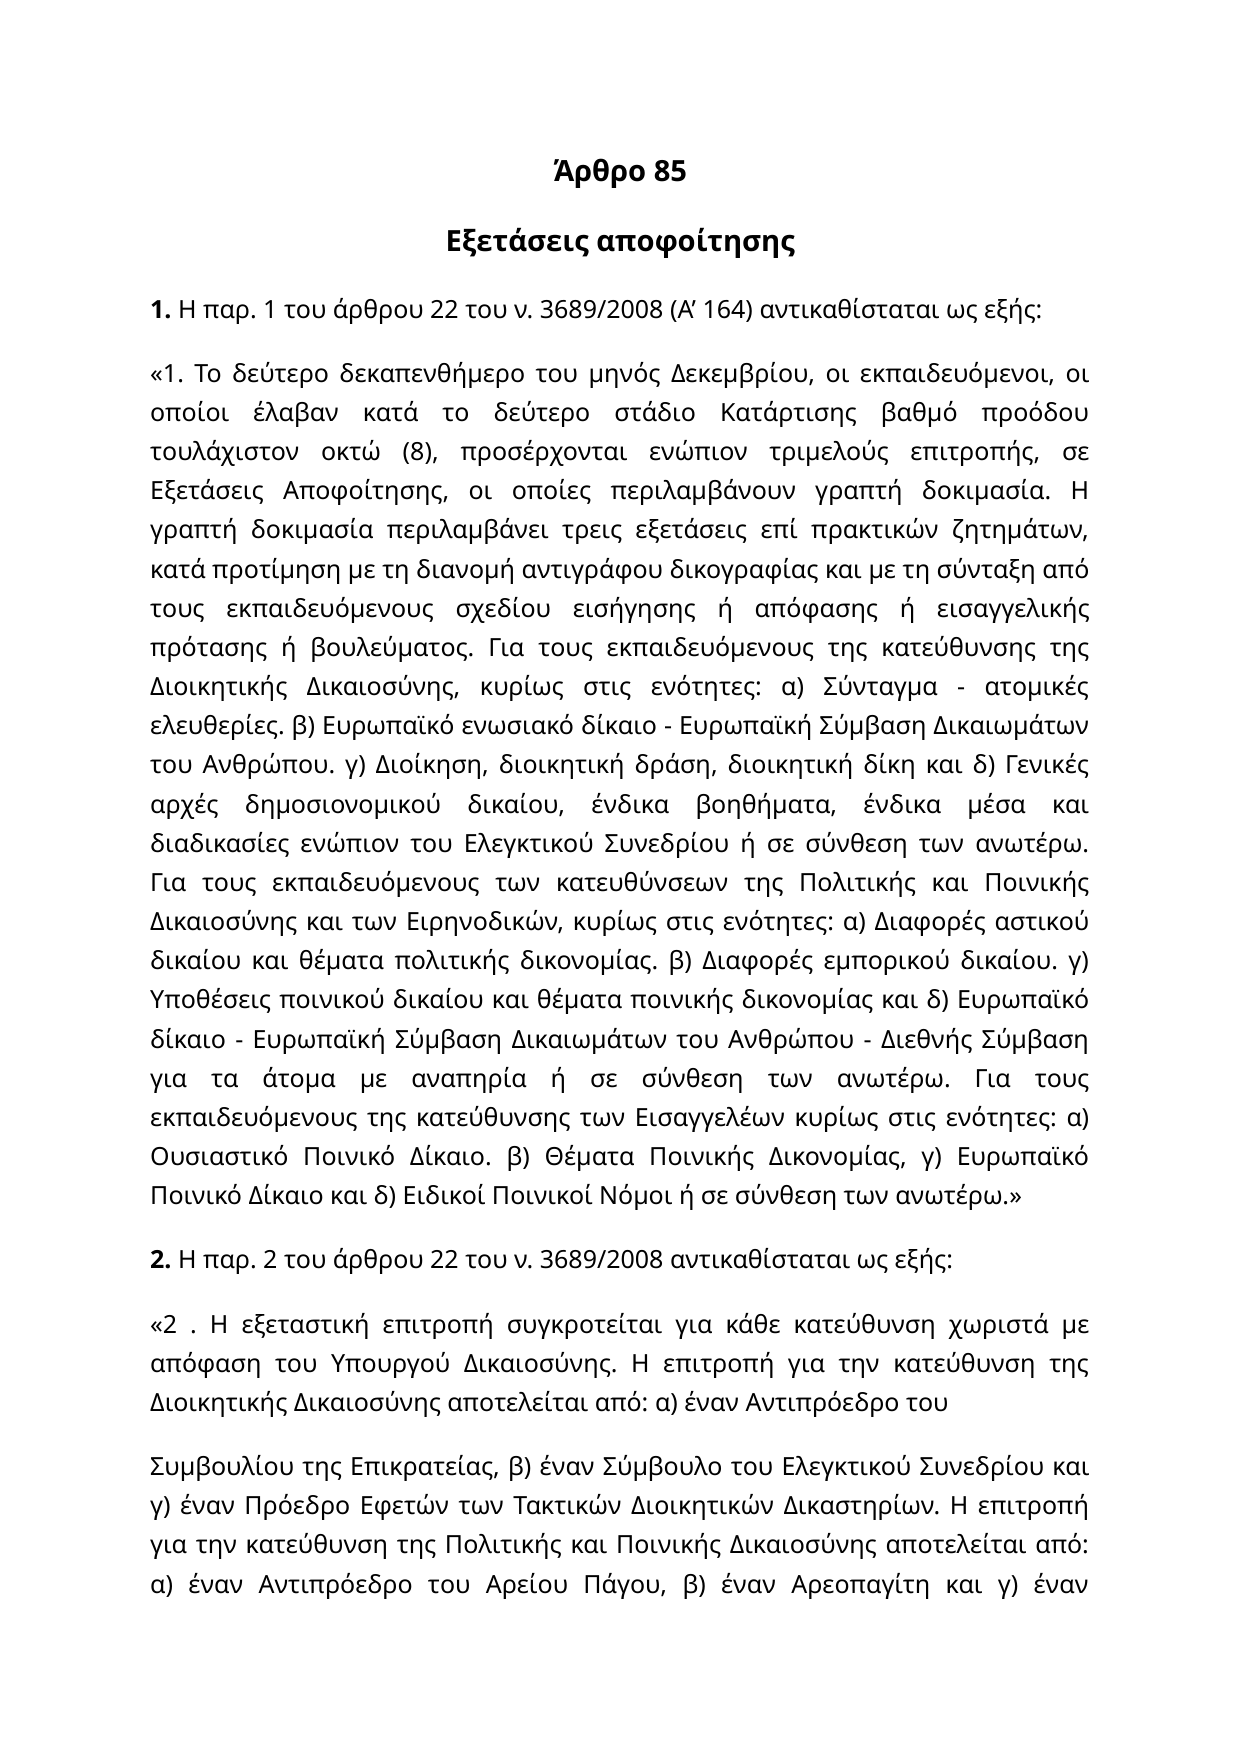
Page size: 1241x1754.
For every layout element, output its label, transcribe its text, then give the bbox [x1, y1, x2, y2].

text Συμβουλίου της Επικρατείας, β) έναν Σύμβουλο του Ελεγκτικού Συνεδρίου και γ) έναν Πρόεδρο Εφετών των Τακτικών Διοικητικών Δικαστηρίων. Η επιτροπή για την κατεύθυνση της Πολιτικής και Ποινικής Δικαιοσύνης αποτελείται από: α) έναν Αντιπρόεδρο του Αρείου Πάγου, β) έναν Αρεοπαγίτη και γ) έναν [150, 1449, 1090, 1600]
text «2 . Η εξεταστική επιτροπή συγκροτείται για κάθε κατεύθυνση χωριστά με απόφαση του Υπουργού Δικαιοσύνης. Η επιτροπή για την κατεύθυνση της Διοικητικής Δικαιοσύνης αποτελείται από: α) έναν Αντιπρόεδρο του [150, 1306, 1090, 1419]
subtitle Άρθρο 85 [150, 150, 1090, 190]
subtitle Εξετάσεις αποφοίτησης [150, 221, 1090, 260]
text 2. Η παρ. 2 του άρθρου 22 του ν. 3689/2008 αντικαθίσταται ως εξής: [150, 1242, 1090, 1276]
text «1. Το δεύτερο δεκαπενθήμερο του μηνός Δεκεμβρίου, οι εκπαιδευόμενοι, οι οποίοι έλαβαν κατά το δεύτερο στάδιο Κατάρτισης βαθμό προόδου τουλάχιστον οκτώ (8), προσέρχονται ενώπιον τριμελούς επιτροπής, σε Εξετάσεις Αποφοίτησης, οι οποίες περιλαμβάνουν γραπτή δοκιμασία. Η γραπτή δοκιμασία περιλαμβάνει τρεις εξετάσεις επί πρακτικών ζητημάτων, κατά προτίμηση με τη διανομή αντιγράφου δικογραφίας και με τη σύνταξη από τους εκπαιδευόμενους σχεδίου εισήγησης ή απόφασης ή εισαγγελικής πρότασης ή βουλεύματος. Για τους εκπαιδευόμενους της κατεύθυνσης της Διοικητικής Δικαιοσύνης, κυρίως στις ενότητες: α) Σύνταγμα - ατομικές ελευθερίες. β) Ευρωπαϊκό ενωσιακό δίκαιο - Ευρωπαϊκή Σύμβαση Δικαιωμάτων του Ανθρώπου. γ) Διοίκηση, διοικητική δράση, διοικητική δίκη και δ) Γενικές αρχές δημοσιονομικού δικαίου, ένδικα βοηθήματα, ένδικα μέσα και διαδικασίες ενώπιον του Ελεγκτικού Συνεδρίου ή σε σύνθεση των ανωτέρω. Για τους εκπαιδευόμενους των κατευθύνσεων της Πολιτικής και Ποινικής Δικαιοσύνης και των Ειρηνοδικών, κυρίως στις ενότητες: α) Διαφορές αστικού δικαίου και θέματα πολιτικής δικονομίας. β) Διαφορές εμπορικού δικαίου. γ) Υποθέσεις ποινικού δικαίου και θέματα ποινικής δικονομίας και δ) Ευρωπαϊκό δίκαιο - Ευρωπαϊκή Σύμβαση Δικαιωμάτων του Ανθρώπου - Διεθνής Σύμβαση για τα άτομα με αναπηρία ή σε σύνθεση των ανωτέρω. Για τους εκπαιδευόμενους της κατεύθυνσης των Εισαγγελέων κυρίως στις ενότητες: α) Ουσιαστικό Ποινικό Δίκαιο. β) Θέματα Ποινικής Δικονομίας, γ) Ευρωπαϊκό Ποινικό Δίκαιο και δ) Ειδικοί Ποινικοί Νόμοι ή σε σύνθεση των ανωτέρω.» [150, 355, 1090, 1212]
text 1. Η παρ. 1 του άρθρου 22 του ν. 3689/2008 (Α’ 164) αντικαθίσταται ως εξής: [150, 291, 1090, 325]
